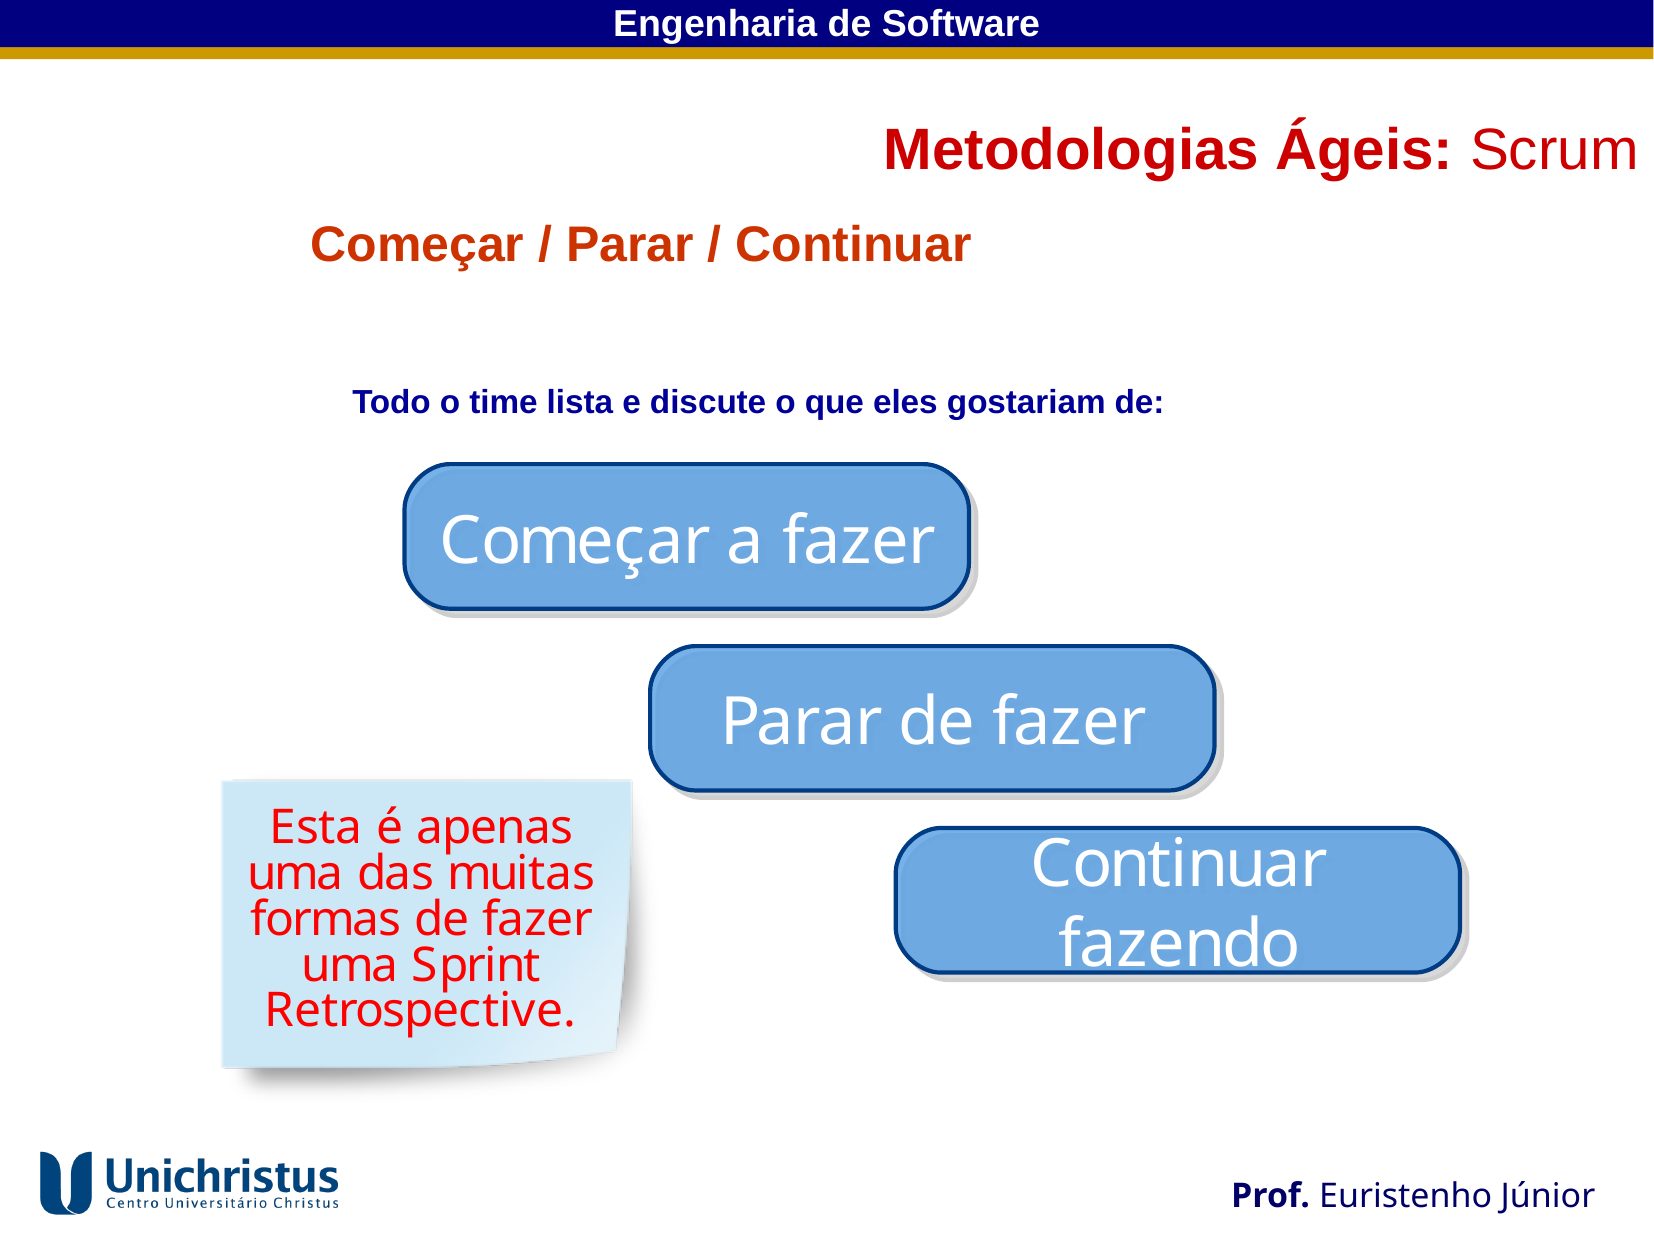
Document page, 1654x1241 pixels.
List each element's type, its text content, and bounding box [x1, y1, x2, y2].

text_box Prof. Euristenho Júnior [1216, 1163, 1654, 1224]
text_box [0, 48, 1654, 60]
picture [212, 147, 1571, 1111]
picture [35, 1148, 343, 1217]
text_box Metodologias Ágeis: Scrum [869, 109, 1654, 189]
text_box Engenharia de Software [0, 0, 1654, 48]
